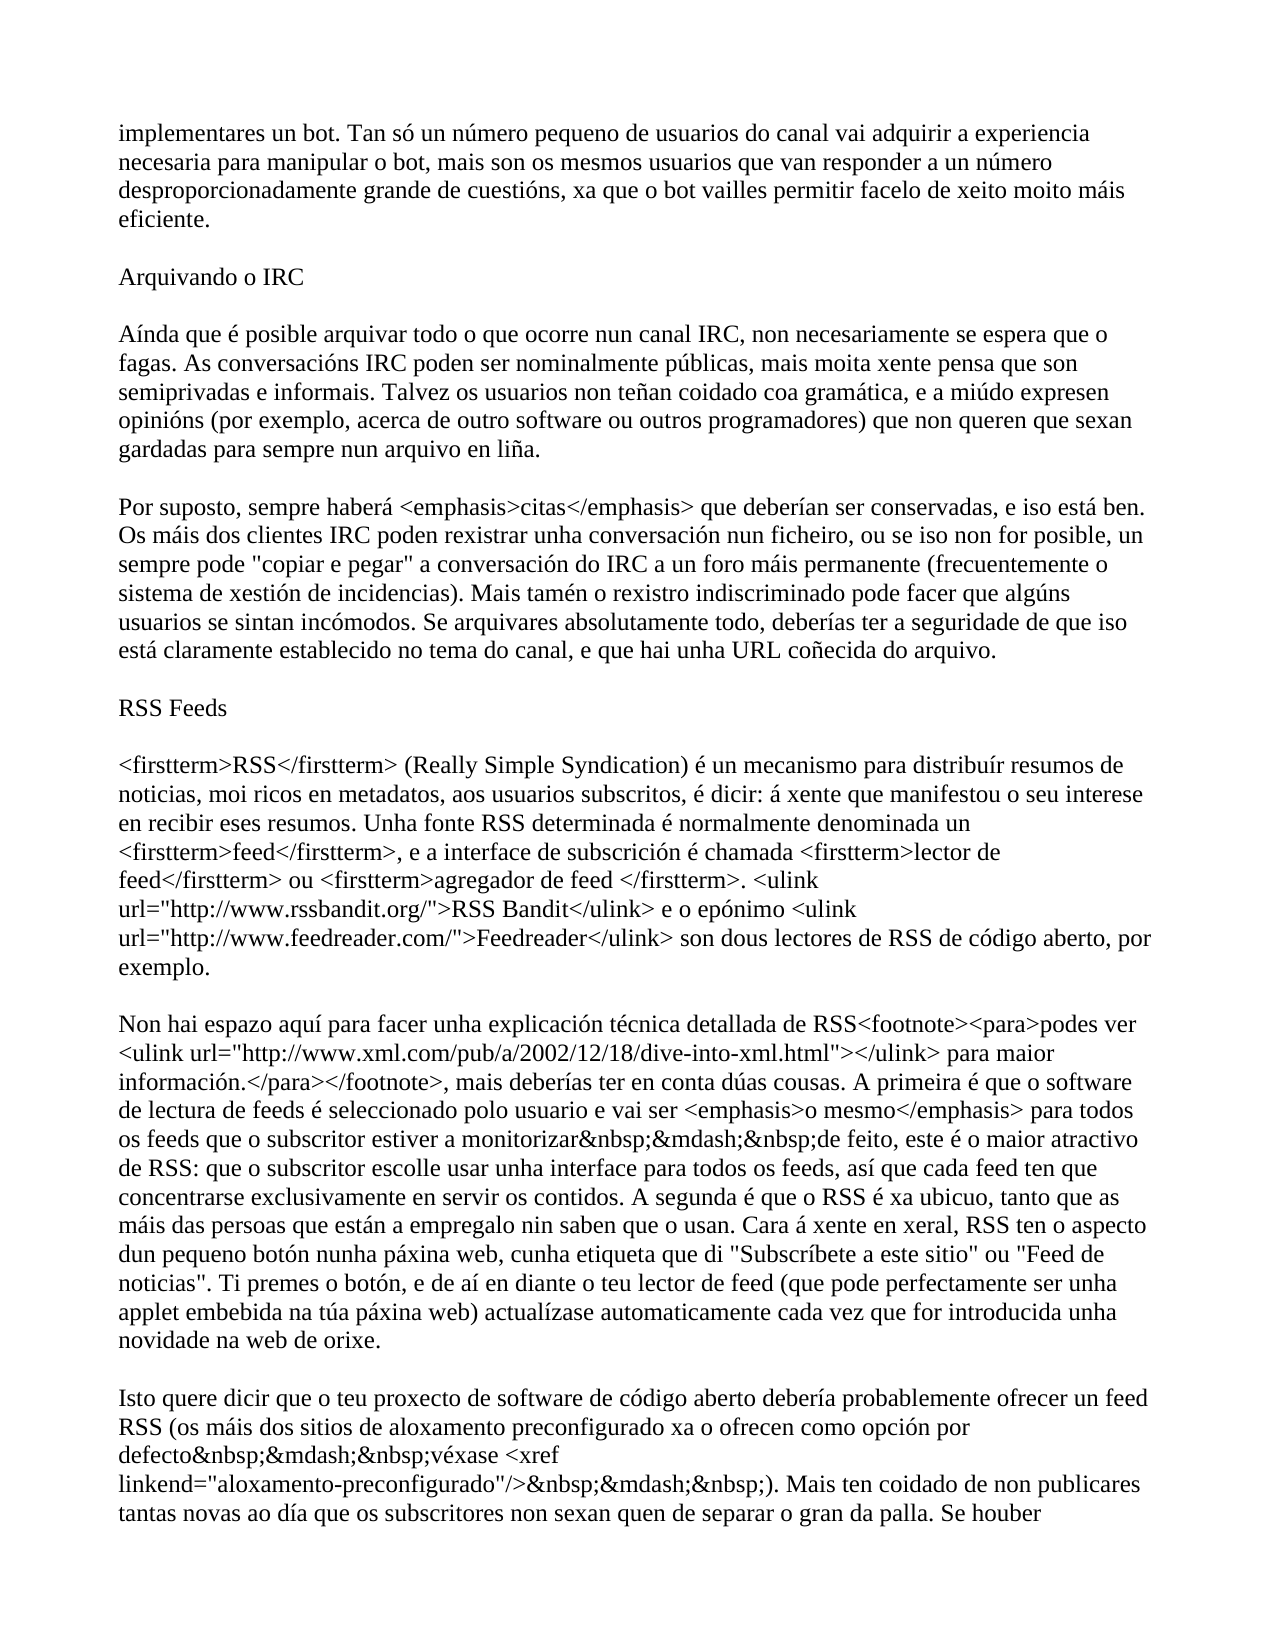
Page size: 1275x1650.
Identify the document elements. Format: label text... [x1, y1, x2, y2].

text RSS Feeds [118, 693, 1157, 722]
text Arquivando o IRC [118, 262, 1157, 291]
text Non hai espazo aquí para facer unha explicación técnica detallada de RSS<footnote><para>podes ver <ulink url="http://www.xml.com/pub/a/2002/12/18/dive-into-xml.html"></ulink> para maior información.</para></footnote>, mais deberías ter en conta dúas cousas. A primeira é que o software de lectura de feeds é seleccionado polo usuario e vai ser <emphasis>o mesmo</emphasis> para todos os feeds que o subscritor estiver a monitorizar&nbsp;&mdash;&nbsp;de feito, este é o maior atractivo de RSS: que o subscritor escolle usar unha interface para todos os feeds, así que cada feed ten que concentrarse exclusivamente en servir os contidos. A segunda é que o RSS é xa ubicuo, tanto que as máis das persoas que están a empregalo nin saben que o usan. Cara á xente en xeral, RSS ten o aspecto dun pequeno botón nunha páxina web, cunha etiqueta que di "Subscríbete a este sitio" ou "Feed de noticias". Ti premes o botón, e de aí en diante o teu lector de feed (que pode perfectamente ser unha applet embebida na túa páxina web) actualízase automaticamente cada vez que for introducida unha novidade na web de orixe. [118, 1009, 1157, 1354]
text Aínda que é posible arquivar todo o que ocorre nun canal IRC, non necesariamente se espera que o fagas. As conversacións IRC poden ser nominalmente públicas, mais moita xente pensa que son semiprivadas e informais. Talvez os usuarios non teñan coidado coa gramática, e a miúdo expresen opinións (por exemplo, acerca de outro software ou outros programadores) que non queren que sexan gardadas para sempre nun arquivo en liña. [118, 319, 1157, 463]
text implementares un bot. Tan só un número pequeno de usuarios do canal vai adquirir a experiencia necesaria para manipular o bot, mais son os mesmos usuarios que van responder a un número desproporcionadamente grande de cuestións, xa que o bot vailles permitir facelo de xeito moito máis eficiente. [118, 118, 1157, 233]
text Por suposto, sempre haberá <emphasis>citas</emphasis> que deberían ser conservadas, e iso está ben. Os máis dos clientes IRC poden rexistrar unha conversación nun ficheiro, ou se iso non for posible, un sempre pode "copiar e pegar" a conversación do IRC a un foro máis permanente (frecuentemente o sistema de xestión de incidencias). Mais tamén o rexistro indiscriminado pode facer que algúns usuarios se sintan incómodos. Se arquivares absolutamente todo, deberías ter a seguridade de que iso está claramente establecido no tema do canal, e que hai unha URL coñecida do arquivo. [118, 492, 1157, 664]
text <firstterm>RSS</firstterm> (Really Simple Syndication) é un mecanismo para distribuír resumos de noticias, moi ricos en metadatos, aos usuarios subscritos, é dicir: á xente que manifestou o seu interese en recibir eses resumos. Unha fonte RSS determinada é normalmente denominada un <firstterm>feed</firstterm>, e a interface de subscrición é chamada <firstterm>lector de feed</firstterm> ou <firstterm>agregador de feed </firstterm>. <ulink url="http://www.rssbandit.org/">RSS Bandit</ulink> e o epónimo <ulink url="http://www.feedreader.com/">Feedreader</ulink> son dous lectores de RSS de código aberto, por exemplo. [118, 751, 1157, 981]
text Isto quere dicir que o teu proxecto de software de código aberto debería probablemente ofrecer un feed RSS (os máis dos sitios de aloxamento preconfigurado xa o ofrecen como opción por defecto&nbsp;&mdash;&nbsp;véxase <xref linkend="aloxamento-preconfigurado"/>&nbsp;&mdash;&nbsp;). Mais ten coidado de non publicares tantas novas ao día que os subscritores non sexan quen de separar o gran da palla. Se houber [118, 1383, 1157, 1527]
